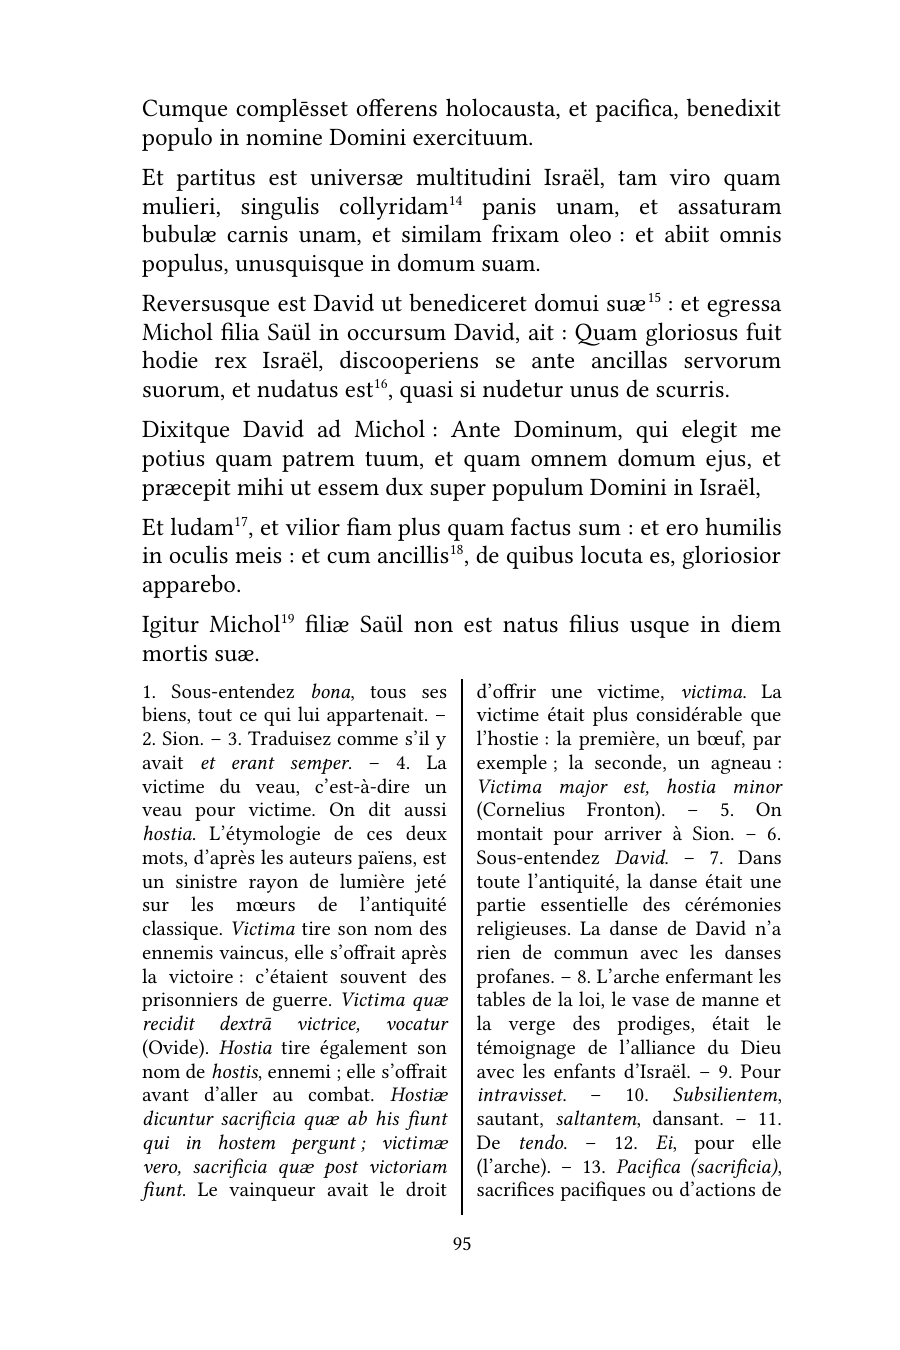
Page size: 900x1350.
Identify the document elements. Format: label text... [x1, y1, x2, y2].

text Et partitus est universæ multitudini Israël, tam viro quam mulieri, singulis collyridam14 panis unam, et assaturam bubulæ carnis unam, et similam frixam oleo : et abiit omnis populus, unusquisque in domum suam. [142, 163, 782, 278]
text Igitur Michol19 filiæ Saül non est natus filius usque in diem mortis suæ. [142, 611, 782, 668]
text Et ludam17, et vilior fiam plus quam factus sum : et ero humilis in oculis meis : et cum ancillis18, de quibus locuta es, gloriosior apparebo. [142, 513, 782, 599]
text Reversusque est David ut benediceret domui suæ15 : et egressa Michol filia Saül in occursum David, ait : Quam gloriosus fuit hodie rex Israël, discooperiens se ante ancillas servorum suorum, et nudatus est16, quasi si nudetur unus de scurris. [142, 289, 782, 404]
text Cumque complēsset offerens holocausta, et pacifica, benedixit populo in nomine Domini exercituum. [142, 94, 782, 152]
text Dixitque David ad Michol : Ante Dominum, qui elegit me potius quam patrem tuum, et quam omnem domum ejus, et præcepit mihi ut essem dux super populum Domini in Israël, [142, 416, 782, 501]
text d’offrir une victime, victima. La victime était plus considérable que l’hostie : la première, un bœuf, par exemple ; la seconde, un agneau : Victima major est, hostia minor (Cornelius Fronton). – 5. On montait pour arriver à Sion. – 6. Sous-entendez David. – 7. Dans toute l’antiquité, la danse était une partie essentielle des cérémonies religieuses. La danse de David n’a rien de commun avec les danses profanes. – 8. L’arche enfermant les tables de la loi, le vase de manne et la verge des prodiges, était le témoignage de l’alliance du Dieu avec les enfants d’Israël. – 9. Pour intravisset. – 10. Subsilientem, sautant, saltantem, dansant. – 11. De tendo. – 12. Ei, pour elle (l’arche). – 13. Pacifica (sacrificia), sacrifices pacifiques ou d’actions de [476, 679, 782, 1202]
text 1. Sous-entendez bona, tous ses biens, tout ce qui lui appartenait. – 2. Sion. – 3. Traduisez comme s’il y avait et erant semper. – 4. La victime du veau, c’est-à-dire un veau pour victime. On dit aussi hostia. L’étymologie de ces deux mots, d’après les auteurs païens, est un sinistre rayon de lumière jeté sur les mœurs de l’antiquité classique. Victima tire son nom des ennemis vaincus, elle s’offrait après la victoire : c’étaient souvent des prisonniers de guerre. Victima quæ recidit dextrā victrice, vocatur (Ovide). Hostia tire également son nom de hostis, ennemi ; elle s’offrait avant d’aller au combat. Hostiæ dicuntur sacrificia quæ ab his fiunt qui in hostem pergunt ; victimæ vero, sacrificia quæ post victoriam fiunt. Le vainqueur avait le droit [142, 679, 447, 1202]
